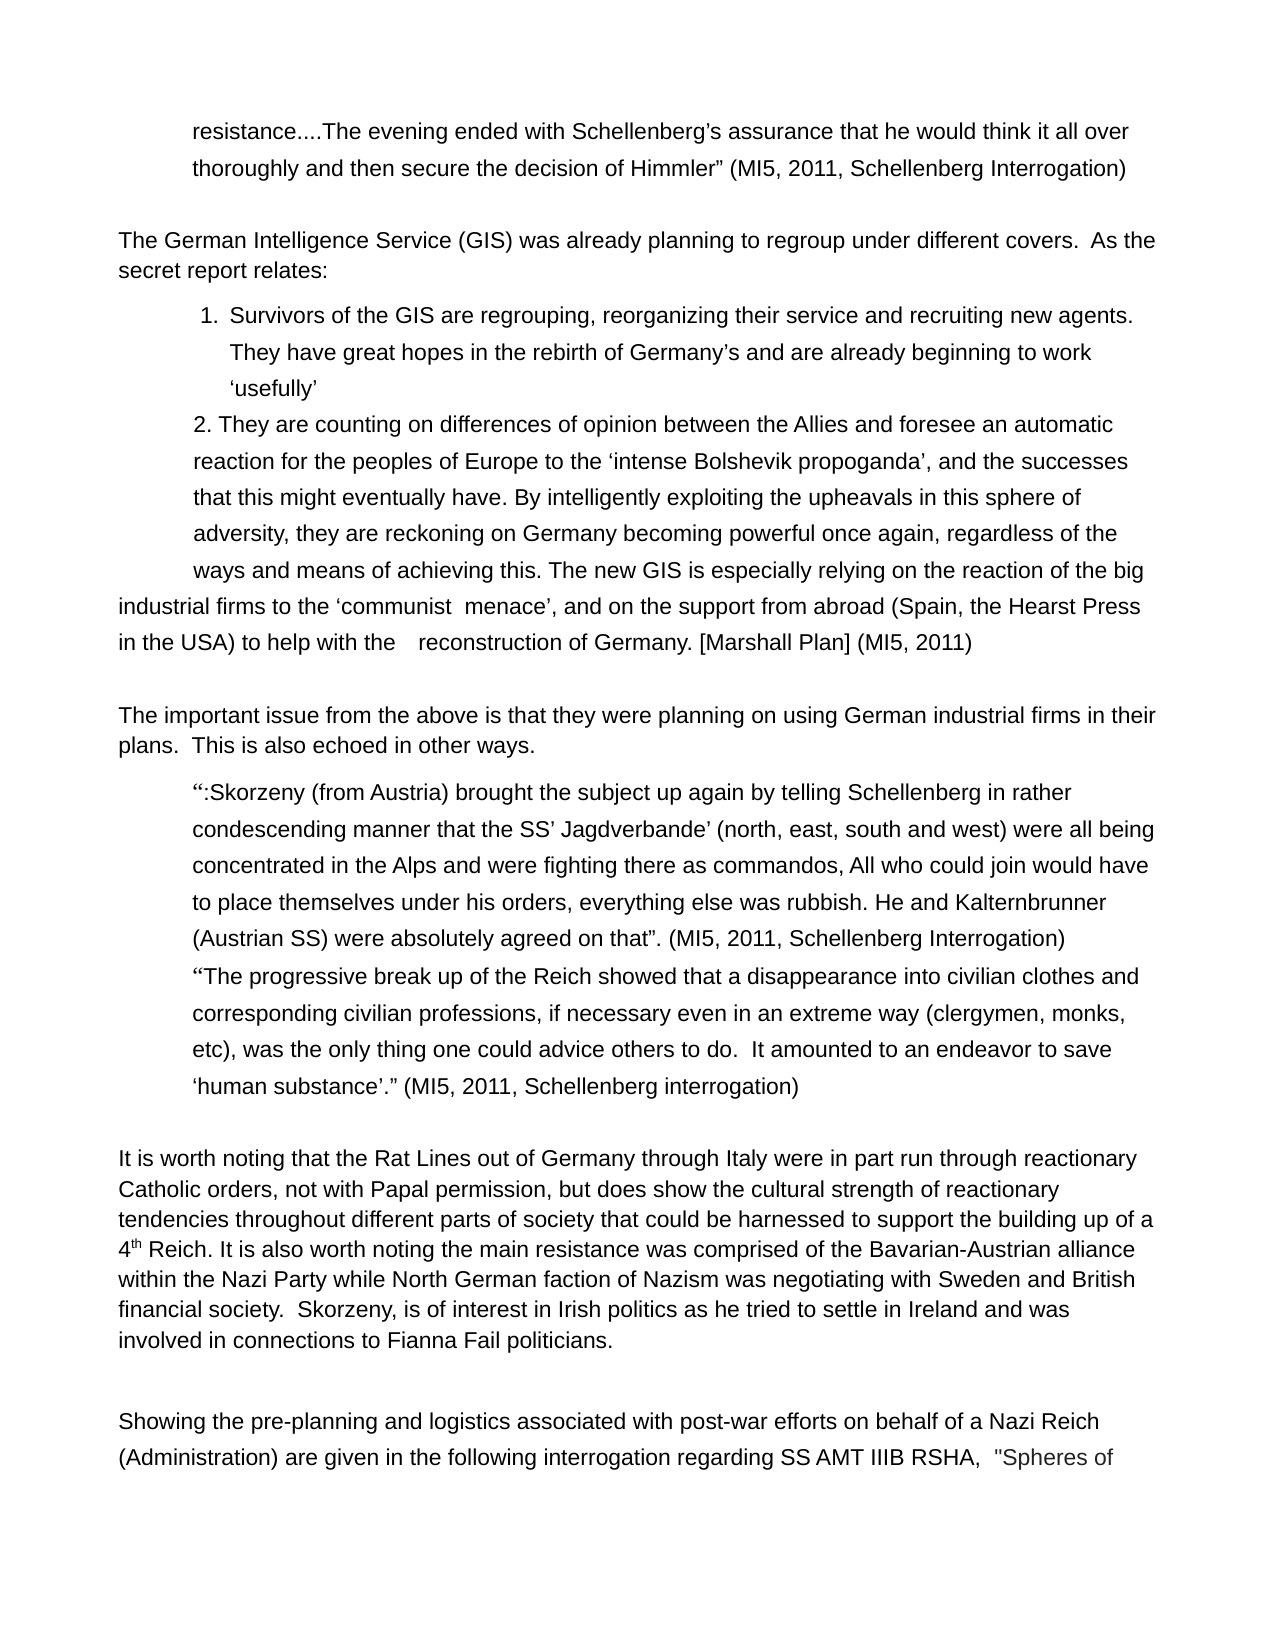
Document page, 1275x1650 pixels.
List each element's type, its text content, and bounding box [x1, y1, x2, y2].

text The important issue from the above is that they were planning on using German industrial firms in their plans. This is also echoed in other ways. [118, 702, 1157, 759]
text resistance....The evening ended with Schellenberg’s assurance that he would think it all over thoroughly and then secure the decision of Himmler” (MI5, 2011, Schellenberg Interrogation) [192, 118, 1157, 181]
text “:Skorzeny (from Austria) brought the subject up again by telling Schellenberg in rather condescending manner that the SS’ Jagdverbande’ (north, east, south and west) were all being concentrated in the Alps and were fighting there as commandos, All who could join would have to place themselves under his orders, everything else was rubbish. He and Kalternbrunner (Austrian SS) were absolutely agreed on that”. (MI5, 2011, Schellenberg Interrogation) [192, 777, 1157, 951]
text The German Intelligence Service (GIS) was already planning to regroup under different covers. As the secret report relates: [118, 227, 1157, 284]
text 2. They are counting on differences of opinion between the Allies and foresee an automatic reaction for the peoples of Europe to the ‘intense Bolshevik propoganda’, and the successes that this might eventually have. By intelligently exploiting the upheavals in this sphere of adversity, they are reckoning on Germany becoming powerful once again, regardless of the ways and means of achieving this. The new GIS is especially relying on the reaction of the big industrial firms to the ‘communist menace’, and on the support from abroad (Spain, the Hearst Press in the USA) to help with the reconstruction of Germany. [Marshall Plan] (MI5, 2011) [118, 411, 1157, 656]
text It is worth noting that the Rat Lines out of Germany through Italy were in part run through reactionary Catholic orders, not with Papal permission, but does show the cultural strength of reactionary tendencies throughout different parts of society that could be harnessed to support the building up of a 4th Reich. It is also worth noting the main resistance was comprised of the Bavarian-Austrian alliance within the Nazi Party while North German faction of Nazism was negotiating with Sweden and British financial society. Skorzeny, is of interest in Irish politics as he tried to settle in Ireland and was involved in connections to Fianna Fail politicians. [118, 1145, 1157, 1353]
list Survivors of the GIS are regrouping, reorganizing their service and recruiting new agents. They have great hopes in the rebirth of Germany’s and are already beginning to work ‘usefully’ [200, 302, 1157, 401]
text “The progressive break up of the Reich showed that a disappearance into civilian clothes and corresponding civilian professions, if necessary even in an extreme way (clergymen, monks, etc), was the only thing one could advice others to do. It amounted to an endeavor to save ‘human substance’.” (MI5, 2011, Schellenberg interrogation) [192, 961, 1157, 1099]
text Showing the pre-planning and logistics associated with post-war efforts on behalf of a Nazi Reich (Administration) are given in the following interrogation regarding SS AMT IIIB RSHA, "Spheres of [118, 1408, 1157, 1471]
